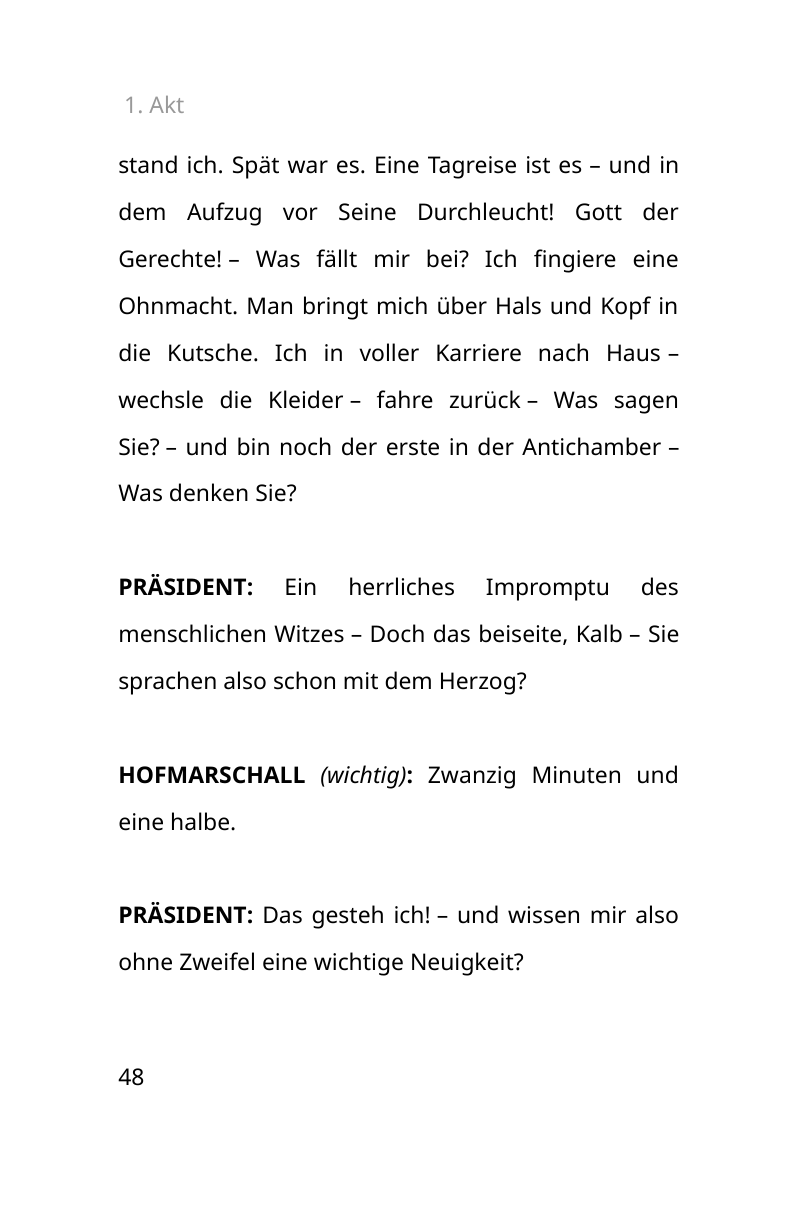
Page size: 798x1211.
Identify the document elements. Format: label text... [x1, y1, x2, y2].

text stand ich. Spät war es. Eine Tagreise ist es – und in dem Aufzug vor Seine Durchleucht! Gott der Gerechte! – Was fällt mir bei? Ich fingiere eine Ohnmacht. Man bringt mich über Hals und Kopf in die Kutsche. Ich in voller Karriere nach Haus – wechsle die Kleider – fahre zurück – Was sagen Sie? – und bin noch der erste in der Antichamber – Was denken Sie? [118, 149, 679, 509]
text PRÄSIDENT: Ein herrliches Impromptu des menschlichen Witzes – Doch das beiseite, Kalb – Sie sprachen also schon mit dem Herzog? [118, 536, 679, 696]
text PRÄSIDENT: Das gesteh ich! – und wissen mir also ohne Zweifel eine wichtige Neuigkeit? [118, 864, 679, 977]
text HOFMARSCHALL (wichtig): Zwanzig Minuten und eine halbe. [118, 723, 679, 837]
